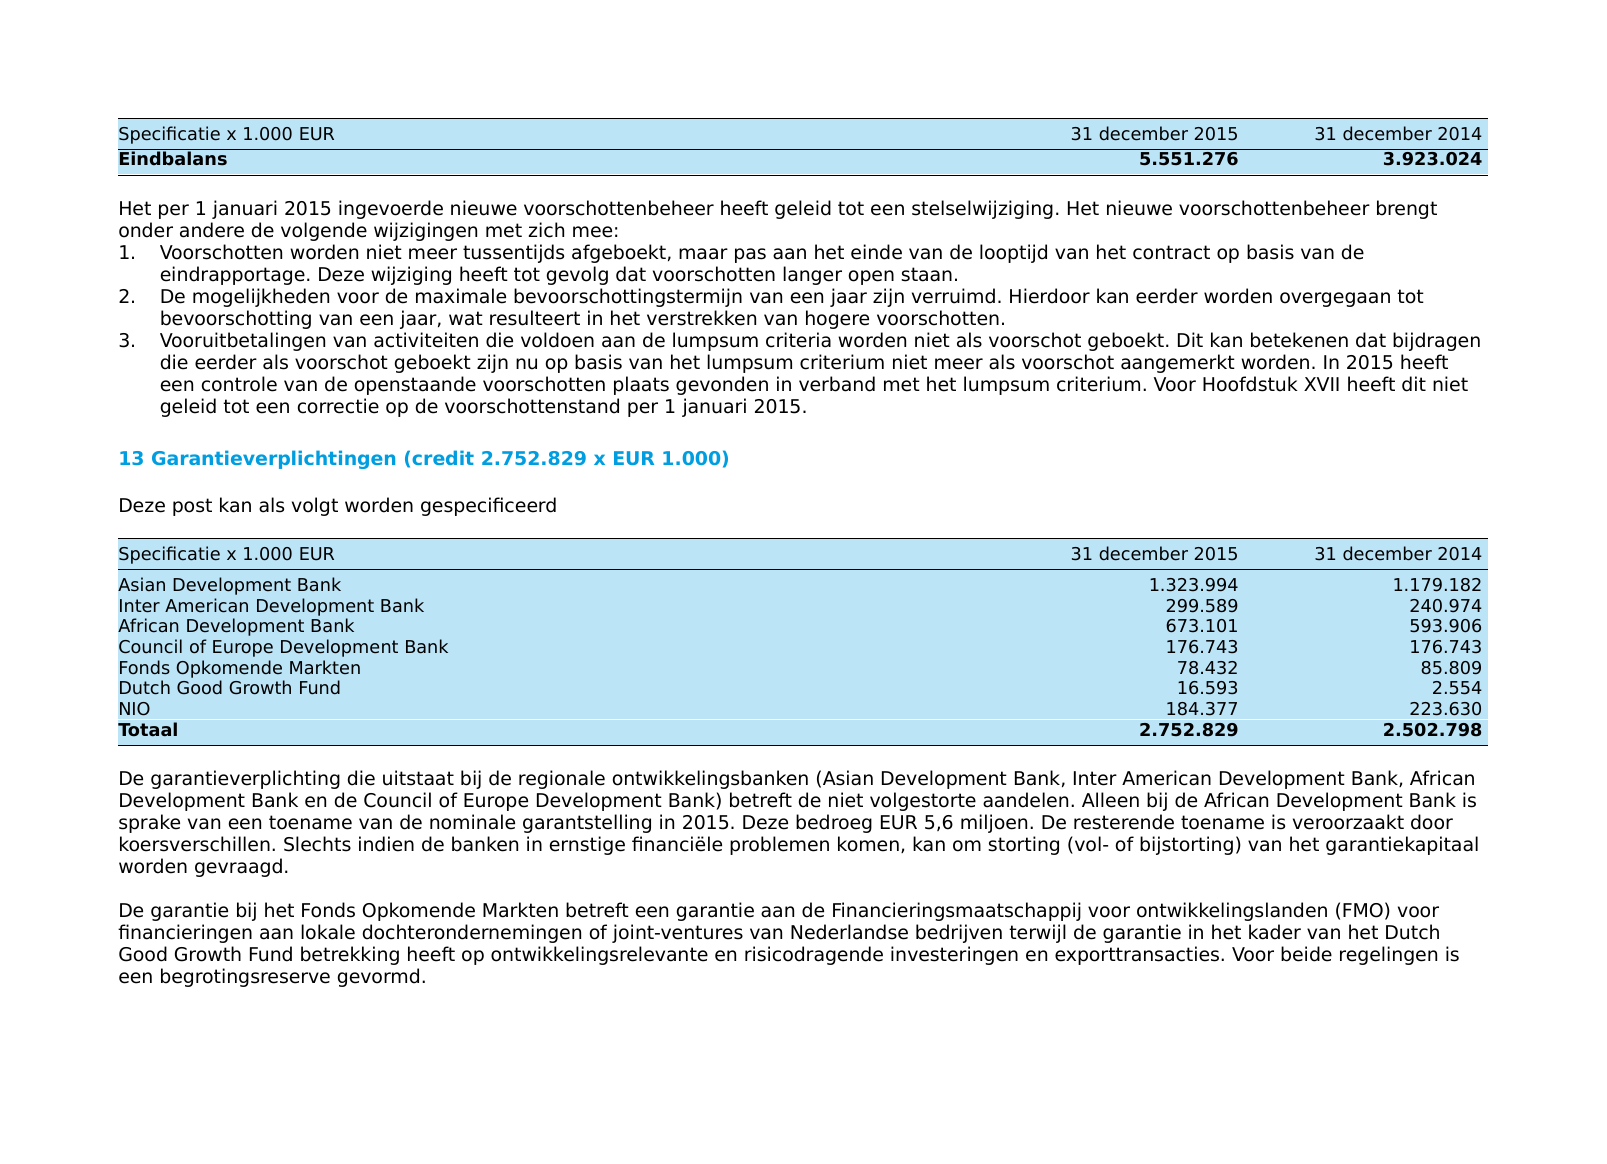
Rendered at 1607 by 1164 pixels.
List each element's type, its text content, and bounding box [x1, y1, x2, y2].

table_cell 16.593 [1001, 678, 1244, 699]
text 3. Vooruitbetalingen van activiteiten die voldoen aan de lumpsum criteria worden niet als voorschot geboekt. Dit kan betekenen dat bijdragen die eerder als voorschot geboekt zijn nu op basis van het lumpsum criterium niet meer als voorschot aangemerkt worden. In 2015 heeft een controle van de openstaande voorschotten plaats gevonden in verband met het lumpsum criterium. Voor Hoofdstuk XVII heeft dit niet geleid tot een correctie op de voorschottenstand per 1 januari 2015. [118, 329, 1488, 417]
text Deze post kan als volgt worden gespecificeerd [118, 494, 1488, 516]
table_cell Totaal [118, 720, 1001, 745]
table_cell 176.743 [1001, 637, 1244, 658]
table_cell Dutch Good Growth Fund [118, 678, 1001, 699]
table_cell 2.554 [1245, 678, 1488, 699]
table_cell Council of Europe Development Bank [118, 637, 1001, 658]
text Het per 1 januari 2015 ingevoerde nieuwe voorschottenbeheer heeft geleid tot een stelselwijziging. Het nieuwe voorschottenbeheer brengt onder andere de volgende wijzigingen met zich mee: [118, 198, 1488, 242]
table_cell Fonds Opkomende Markten [118, 658, 1001, 678]
table_cell 78.432 [1001, 658, 1244, 678]
table_cell 299.589 [1001, 596, 1244, 616]
table_cell 3.923.024 [1245, 150, 1488, 174]
text De garantieverplichting die uitstaat bij de regionale ontwikkelingsbanken (Asian Development Bank, Inter American Development Bank, African Development Bank en de Council of Europe Development Bank) betreft de niet volgestorte aandelen. Alleen bij de African Development Bank is sprake van een toename van de nominale garantstelling in 2015. Deze bedroeg EUR 5,6 miljoen. De resterende toename is veroorzaakt door koersverschillen. Slechts indien de banken in ernstige financiële problemen komen, kan om storting (vol- of bijstorting) van het garantiekapitaal worden gevraagd. [118, 768, 1488, 878]
table_cell 5.551.276 [1001, 150, 1244, 174]
table_cell 673.101 [1001, 616, 1244, 637]
table_cell 176.743 [1245, 637, 1488, 658]
table_cell Asian Development Bank [118, 570, 1001, 596]
table_cell 1.323.994 [1001, 570, 1244, 596]
table_cell African Development Bank [118, 616, 1001, 637]
table_cell NIO [118, 699, 1001, 719]
text 1. Voorschotten worden niet meer tussentijds afgeboekt, maar pas aan het einde van de looptijd van het contract op basis van de eindrapportage. Deze wijziging heeft tot gevolg dat voorschotten langer open staan. [118, 242, 1488, 286]
table_cell Eindbalans [118, 150, 1001, 174]
table_cell Inter American Development Bank [118, 596, 1001, 616]
table_cell 85.809 [1245, 658, 1488, 678]
subtitle 13 Garantieverplichtingen (credit 2.752.829 x EUR 1.000) [118, 447, 1488, 469]
table_header 31 december 2015 [1001, 539, 1244, 569]
table_header 31 december 2014 [1245, 119, 1488, 149]
table_cell 1.179.182 [1245, 570, 1488, 596]
table_cell 2.502.798 [1245, 720, 1488, 745]
table_header Specificatie x 1.000 EUR [118, 119, 1001, 149]
text 2. De mogelijkheden voor de maximale bevoorschottingstermijn van een jaar zijn verruimd. Hierdoor kan eerder worden overgegaan tot bevoorschotting van een jaar, wat resulteert in het verstrekken van hogere voorschotten. [118, 286, 1488, 329]
table_cell 223.630 [1245, 699, 1488, 719]
table_header 31 december 2014 [1245, 539, 1488, 569]
table_cell 593.906 [1245, 616, 1488, 637]
table_header Specificatie x 1.000 EUR [118, 539, 1001, 569]
table_cell 184.377 [1001, 699, 1244, 719]
text De garantie bij het Fonds Opkomende Markten betreft een garantie aan de Financieringsmaatschappij voor ontwikkelingslanden (FMO) voor financieringen aan lokale dochterondernemingen of joint-ventures van Nederlandse bedrijven terwijl de garantie in het kader van het Dutch Good Growth Fund betrekking heeft op ontwikkelingsrelevante en risicodragende investeringen en exporttransacties. Voor beide regelingen is een begrotingsreserve gevormd. [118, 900, 1488, 988]
table_header 31 december 2015 [1001, 119, 1244, 149]
table_cell 240.974 [1245, 596, 1488, 616]
table_cell 2.752.829 [1001, 720, 1244, 745]
